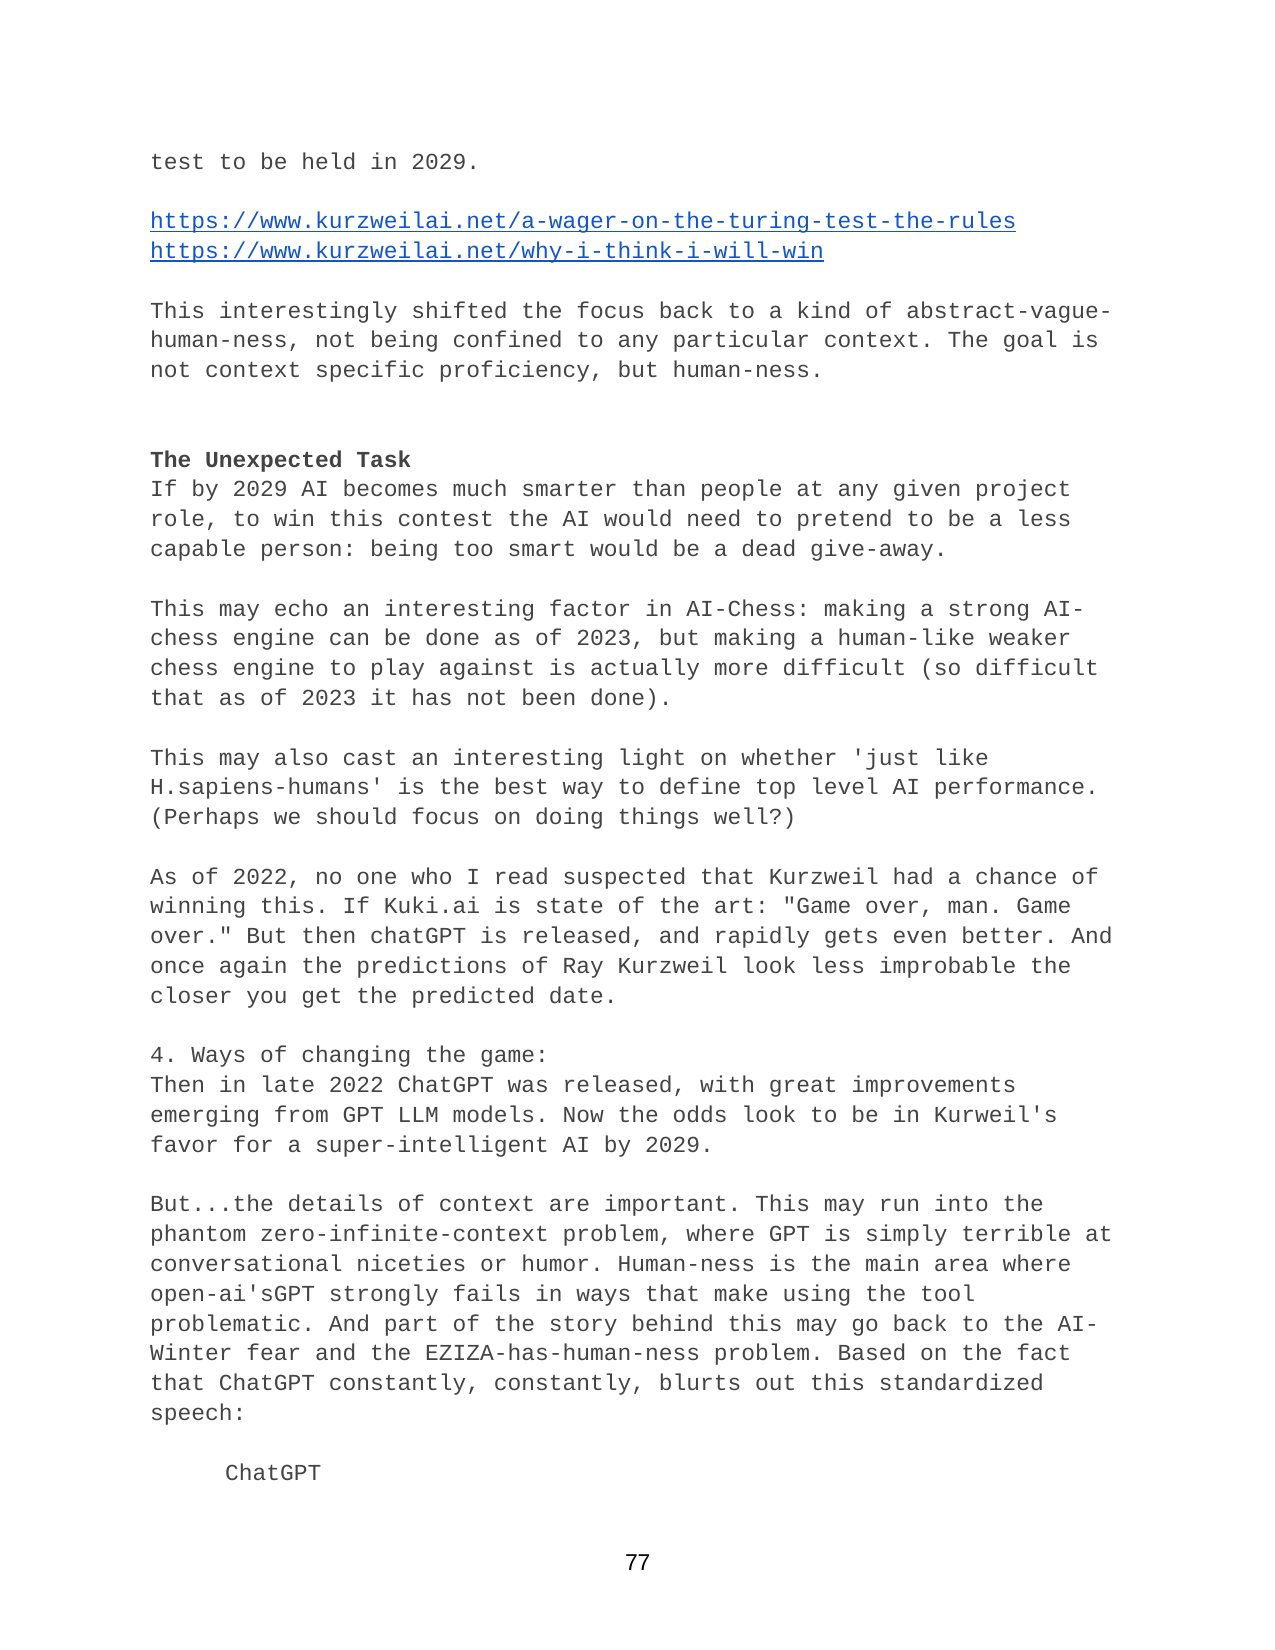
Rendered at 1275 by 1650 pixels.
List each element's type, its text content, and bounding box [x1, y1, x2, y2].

text https://www.kurzweilai.net/why-i-think-i-will-win [150, 239, 1125, 265]
text test to be held in 2029. [150, 150, 1125, 176]
text This interestingly shifted the focus back to a kind of abstract-vague-human-ness, not being confined to any particular context. The goal is not context specific proficiency, but human-ness. [150, 299, 1125, 384]
text The Unexpected Task [150, 448, 1125, 474]
text But...the details of context are important. This may run into the phantom zero-infinite-context problem, where GPT is simply terrible at conversational niceties or humor. Human-ness is the main area where open-ai'sGPT strongly fails in ways that make using the tool problematic. And part of the story behind this may go back to the AI-Winter fear and the EZIZA-has-human-ness problem. Based on the fact that ChatGPT constantly, constantly, blurts out this standardized speech: [150, 1193, 1125, 1427]
text https://www.kurzweilai.net/a-wager-on-the-turing-test-the-rules [150, 209, 1125, 236]
text Then in late 2022 ChatGPT was released, with great improvements emerging from GPT LLM models. Now the odds look to be in Kurweil's favor for a super-intelligent AI by 2029. [150, 1073, 1125, 1159]
text 4. Ways of changing the game: [150, 1044, 1125, 1070]
text This may echo an interesting factor in AI-Chess: making a strong AI-chess engine can be done as of 2023, but making a human-like weaker chess engine to play against is actually more difficult (so difficult that as of 2023 it has not been done). [150, 597, 1125, 712]
text ChatGPT [150, 1461, 1125, 1487]
text If by 2029 AI becomes much smarter than people at any given project role, to win this contest the AI would need to pretend to be a less capable person: being too smart would be a dead give-away. [150, 478, 1125, 563]
text As of 2022, no one who I read suspected that Kurzweil had a chance of winning this. If Kuki.ai is state of the art: "Game over, man. Game over." But then chatGPT is released, and rapidly gets even better. And once again the predictions of Ray Kurzweil look less improbable the closer you get the predicted date. [150, 865, 1125, 1010]
text This may also cast an interesting light on whether 'just like H.sapiens-humans' is the best way to define top level AI performance. (Perhaps we should focus on doing things well?) [150, 746, 1125, 831]
